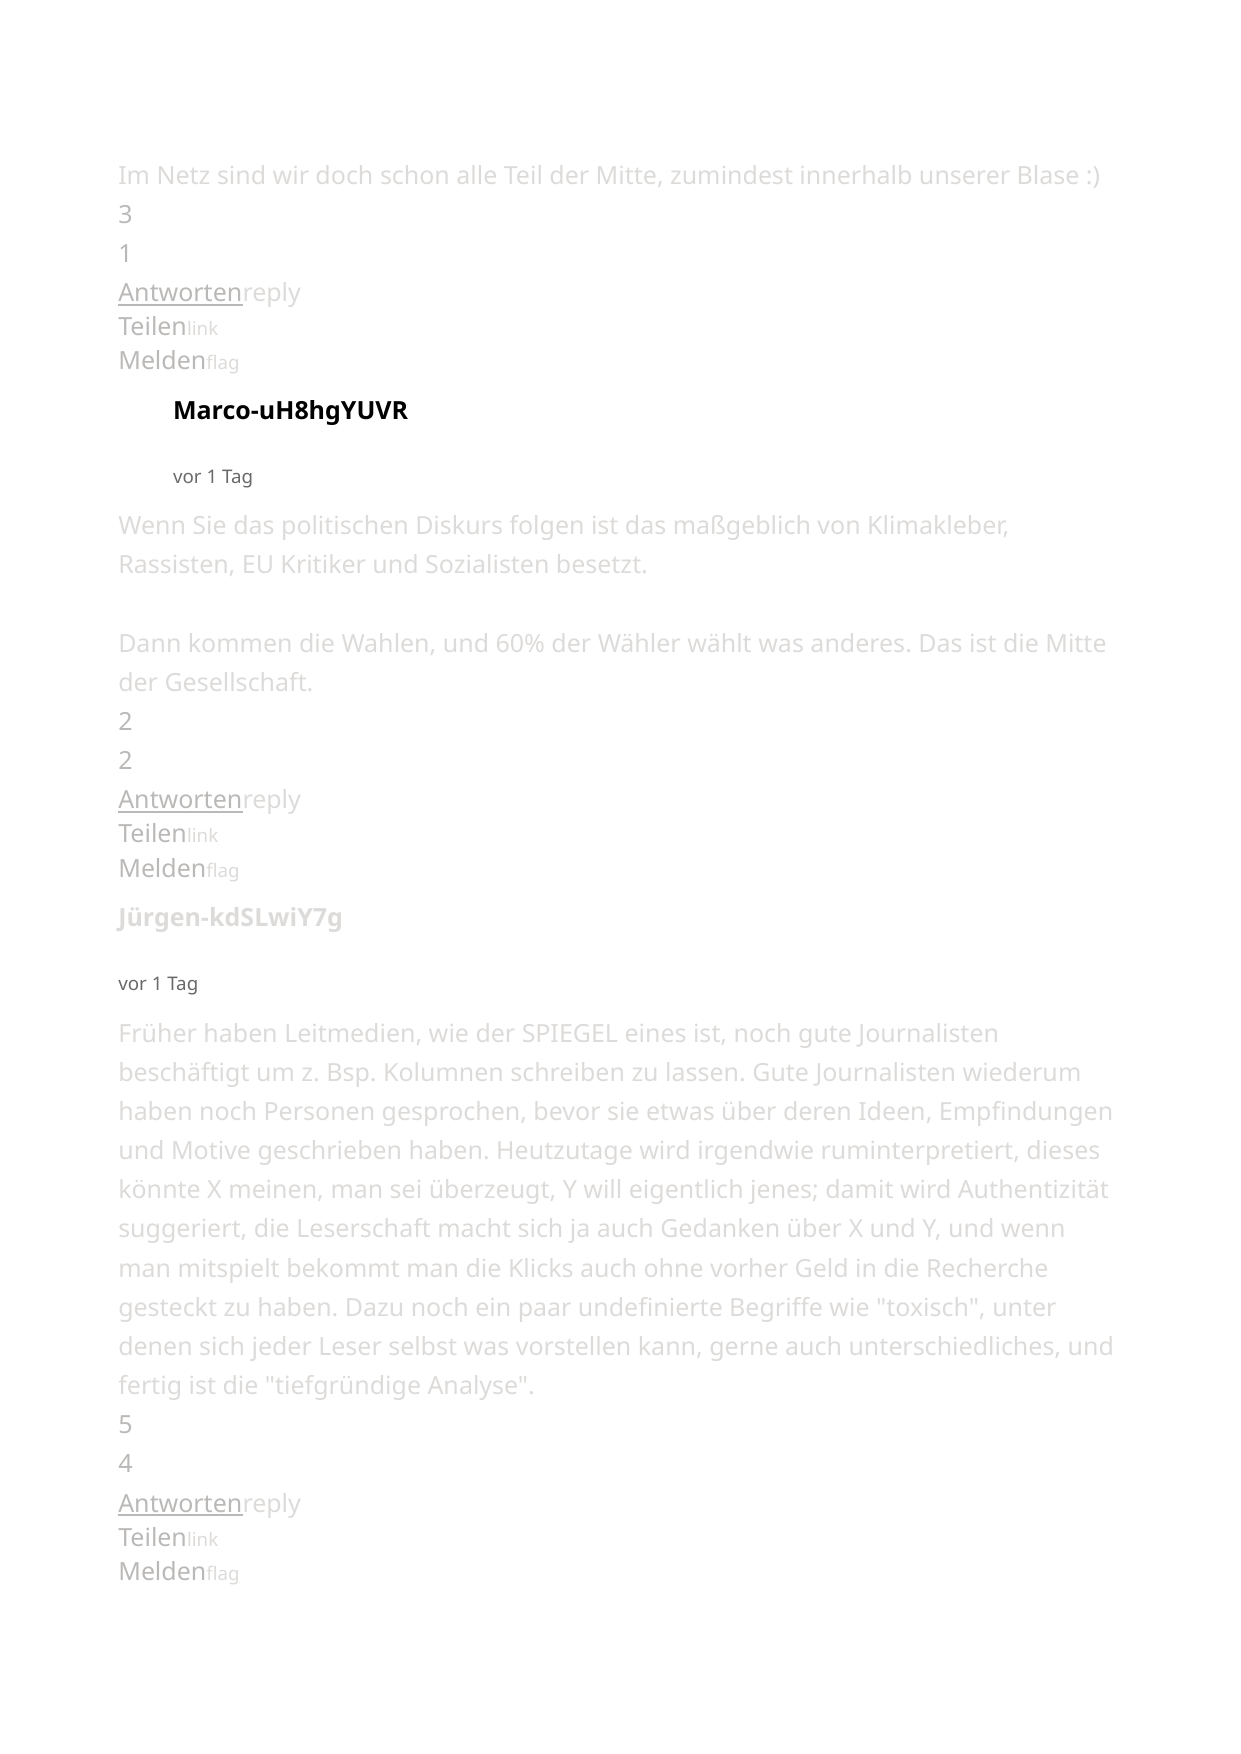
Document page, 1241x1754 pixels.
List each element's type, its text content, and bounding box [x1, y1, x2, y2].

text Meldenflag [118, 343, 1122, 377]
text Früher haben Leitmedien, wie der SPIEGEL eines ist, noch gute Journalisten beschäftigt um z. Bsp. Kolumnen schreiben zu lassen. Gute Journalisten wiederum haben noch Personen gesprochen, bevor sie etwas über deren Ideen, Empfindungen und Motive geschrieben haben. Heutzutage wird irgendwie ruminterpretiert, dieses könnte X meinen, man sei überzeugt, Y will eigentlich jenes; damit wird Authentizität suggeriert, die Leserschaft macht sich ja auch Gedanken über X und Y, und wenn man mitspielt bekommt man die Klicks auch ohne vorher Geld in die Recherche gesteckt zu haben. Dazu noch ein paar undefinierte Begriffe wie "toxisch", unter denen sich jeder Leser selbst was vorstellen kann, gerne auch unterschiedliches, und fertig ist die "tiefgründige Analyse". [118, 1015, 1122, 1402]
text 2 [118, 704, 1122, 738]
text Antwortenreply [118, 782, 1122, 816]
text 2 [118, 743, 1122, 777]
text vor 1 Tag [118, 970, 1117, 996]
text Teilenlink [118, 816, 1122, 850]
text 4 [118, 1446, 1122, 1480]
text Im Netz sind wir doch schon alle Teil der Mitte, zumindest innerhalb unserer Blase :) [118, 118, 1122, 191]
text Meldenflag [118, 1553, 1122, 1587]
text Marco-uH8hgYUVR [173, 393, 1114, 427]
text 5 [118, 1407, 1122, 1441]
text 3 [118, 196, 1122, 231]
text Teilenlink [118, 1519, 1122, 1553]
text Meldenflag [118, 850, 1122, 884]
text Antwortenreply [118, 275, 1122, 309]
text Jürgen-kdSLwiY7g [118, 900, 1114, 934]
text Teilenlink [118, 309, 1122, 343]
text Antwortenreply [118, 1485, 1122, 1519]
text 1 [118, 236, 1122, 270]
text vor 1 Tag [173, 463, 1117, 488]
text Wenn Sie das politischen Diskurs folgen ist das maßgeblich von Klimakleber, Rassisten, EU Kritiker und Sozialisten besetzt. Dann kommen die Wahlen, und 60% der Wähler wählt was anderes. Das ist die Mitte der Gesellschaft. [118, 508, 1122, 699]
